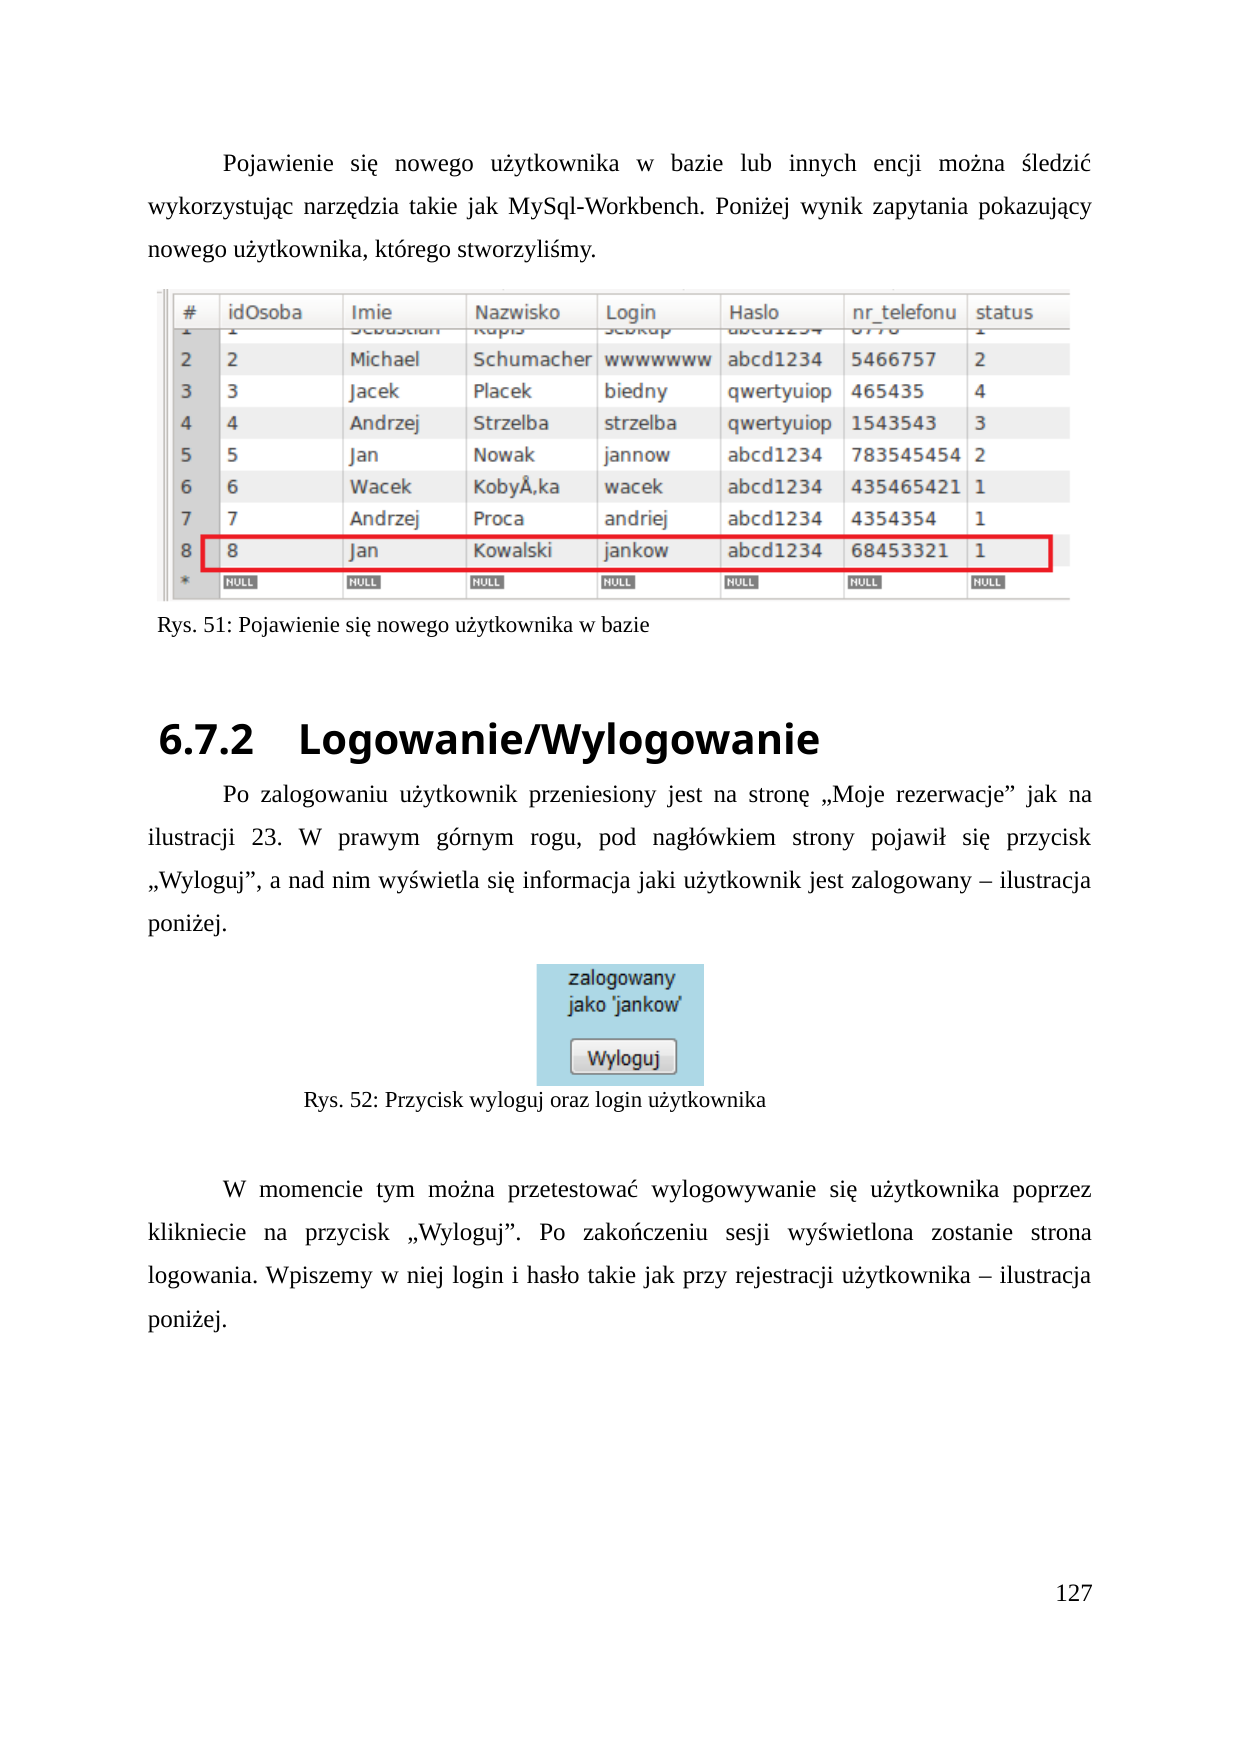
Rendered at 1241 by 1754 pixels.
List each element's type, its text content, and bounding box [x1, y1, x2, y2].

picture [156, 289, 1084, 612]
text Pojawienie się nowego użytkownika w bazie lub innych encji można śledzić wykorzystując narzędzia takie jak MySql-Workbench. Poniżej wynik zapytania pokazujący nowego użytkownika, którego stworzyliśmy. [148, 148, 1093, 263]
picture [536, 964, 704, 1086]
subtitle Logowanie/Wylogowanie [148, 710, 1093, 767]
text Rys. 51: Pojawienie się nowego użytkownika w bazie [157, 612, 1083, 638]
text W momencie tym można przetestować wylogowywanie się użytkownika poprzez klikniecie na przycisk „Wyloguj”. Po zakończeniu sesji wyświetlona zostanie strona logowania. Wpiszemy w niej login i hasło takie jak przy rejestracji użytkownika – ilustracja poniżej. [148, 1174, 1093, 1332]
text Po zalogowaniu użytkownik przeniesiony jest na stronę „Moje rezerwacje” jak na ilustracji 23. W prawym górnym rogu, pod nagłówkiem strony pojawił się przycisk „Wyloguj”, a nad nim wyświetla się informacja jaki użytkownik jest zalogowany – ilustracja poniżej. [148, 779, 1093, 937]
text Rys. 52: Przycisk wyloguj oraz login użytkownika [303, 1086, 937, 1112]
